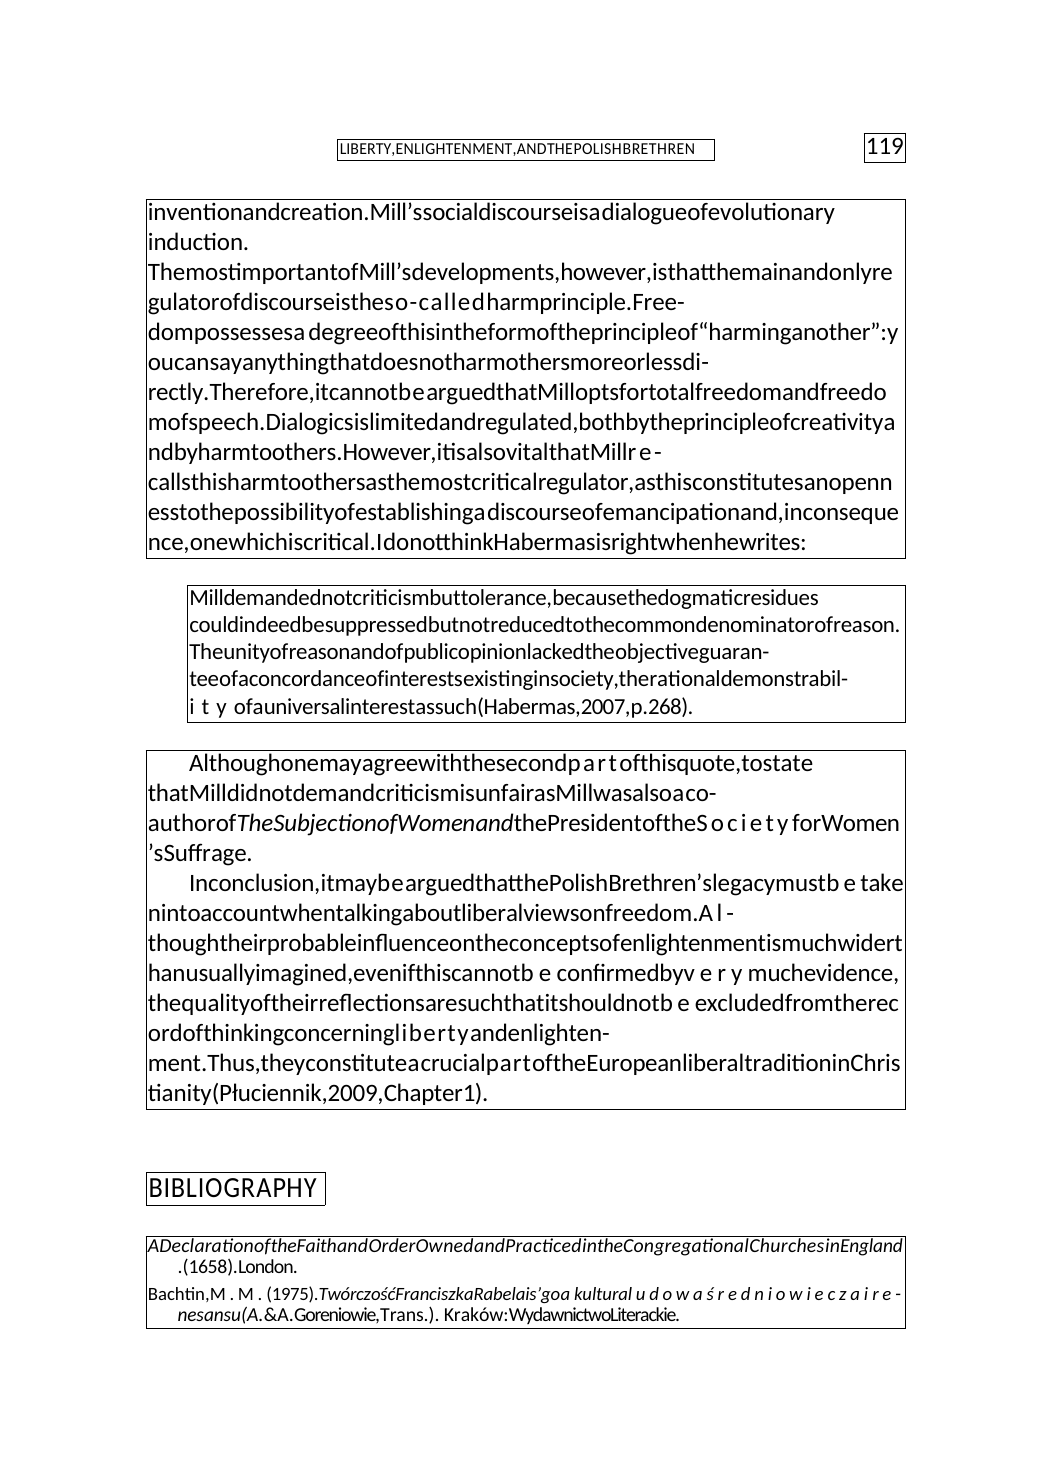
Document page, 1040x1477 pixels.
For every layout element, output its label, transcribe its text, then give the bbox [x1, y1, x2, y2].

text induction. ThemostimportantofMill’sdevelopments,however,isthatthemainandonlyregulatorofdiscourseistheso-calledharmprinciple.Free-dompossessesadegreeofthisintheformoftheprincipleof“harminganother”:youcansayanythingthatdoesnotharmothersmoreorlessdi-rectly.Therefore,itcannotbearguedthatMilloptsfortotalfreedomandfreedomofspeech.Dialogicsislimitedandregulated,bothbytheprincipleofcreativityandbyharmtoothers.However,itisalsovitalthatMillre-callsthisharmtoothersasthemostcriticalregulator,asthisconstitutesanopennesstothepossibilityofestablishingadiscourseofemancipationand,inconsequence,onewhichiscritical.IdonotthinkHabermasisrightwhenhewrites: [148, 226, 904, 556]
text BIBLIOGRAPHY [148, 1173, 325, 1204]
text inventionandcreation.Mill’ssocialdiscourseisadialogueofevolutionary [148, 200, 905, 226]
text Bachtin,M.M.(1975).TwórczośćFranciszkaRabelais’goakulturaludowaśredniowieczaire-nesansu(A.&A.Goreniowie,Trans.). Kraków:WydawnictwoLiterackie. [148, 1283, 904, 1325]
text thatMilldidnotdemandcriticismisunfairasMillwasalsoaco-authorofTheSubjectionofWomenandthePresidentoftheSocietyforWomen’sSuffrage. [148, 777, 904, 867]
text Inconclusion,itmaybearguedthatthePolishBrethren’slegacymustbetakenintoaccountwhentalkingaboutliberalviewsonfreedom.Al-thoughtheirprobableinfluenceontheconceptsofenlightenmentismuchwiderthanusuallyimagined,evenifthiscannotbeconfirmedbyverymuchevidence,thequalityoftheirreflectionsaresuchthatitshouldnotbeexcludedfromtherecordofthinkingconcerninglibertyandenlighten-ment.Thus,theyconstituteacrucialpartoftheEuropeanliberaltraditioninChristianity(Płuciennik,2009,Chapter1). [148, 867, 904, 1107]
text couldindeedbesuppressedbutnotreducedtothecommondenominatorofreason.Theunityofreasonandofpublicopinionlackedtheobjectiveguaran-teeofaconcordanceofinterestsexistinginsociety,therationaldemonstrabil-ityofauniversalinterestassuch(Habermas,2007,p.268). [189, 610, 904, 720]
text Althoughonemayagreewiththesecondpartofthisquote,tostate [148, 751, 905, 777]
text 119 [866, 134, 905, 160]
text Milldemandednotcriticismbuttolerance,becausethedogmaticresidues [189, 586, 905, 610]
text LIBERTY,ENLIGHTENMENT,ANDTHEPOLISHBRETHREN [339, 140, 714, 158]
text ADeclarationoftheFaithandOrderOwnedandPracticedintheCongregationalChurchesinEngland.(1658).London. [148, 1237, 904, 1278]
